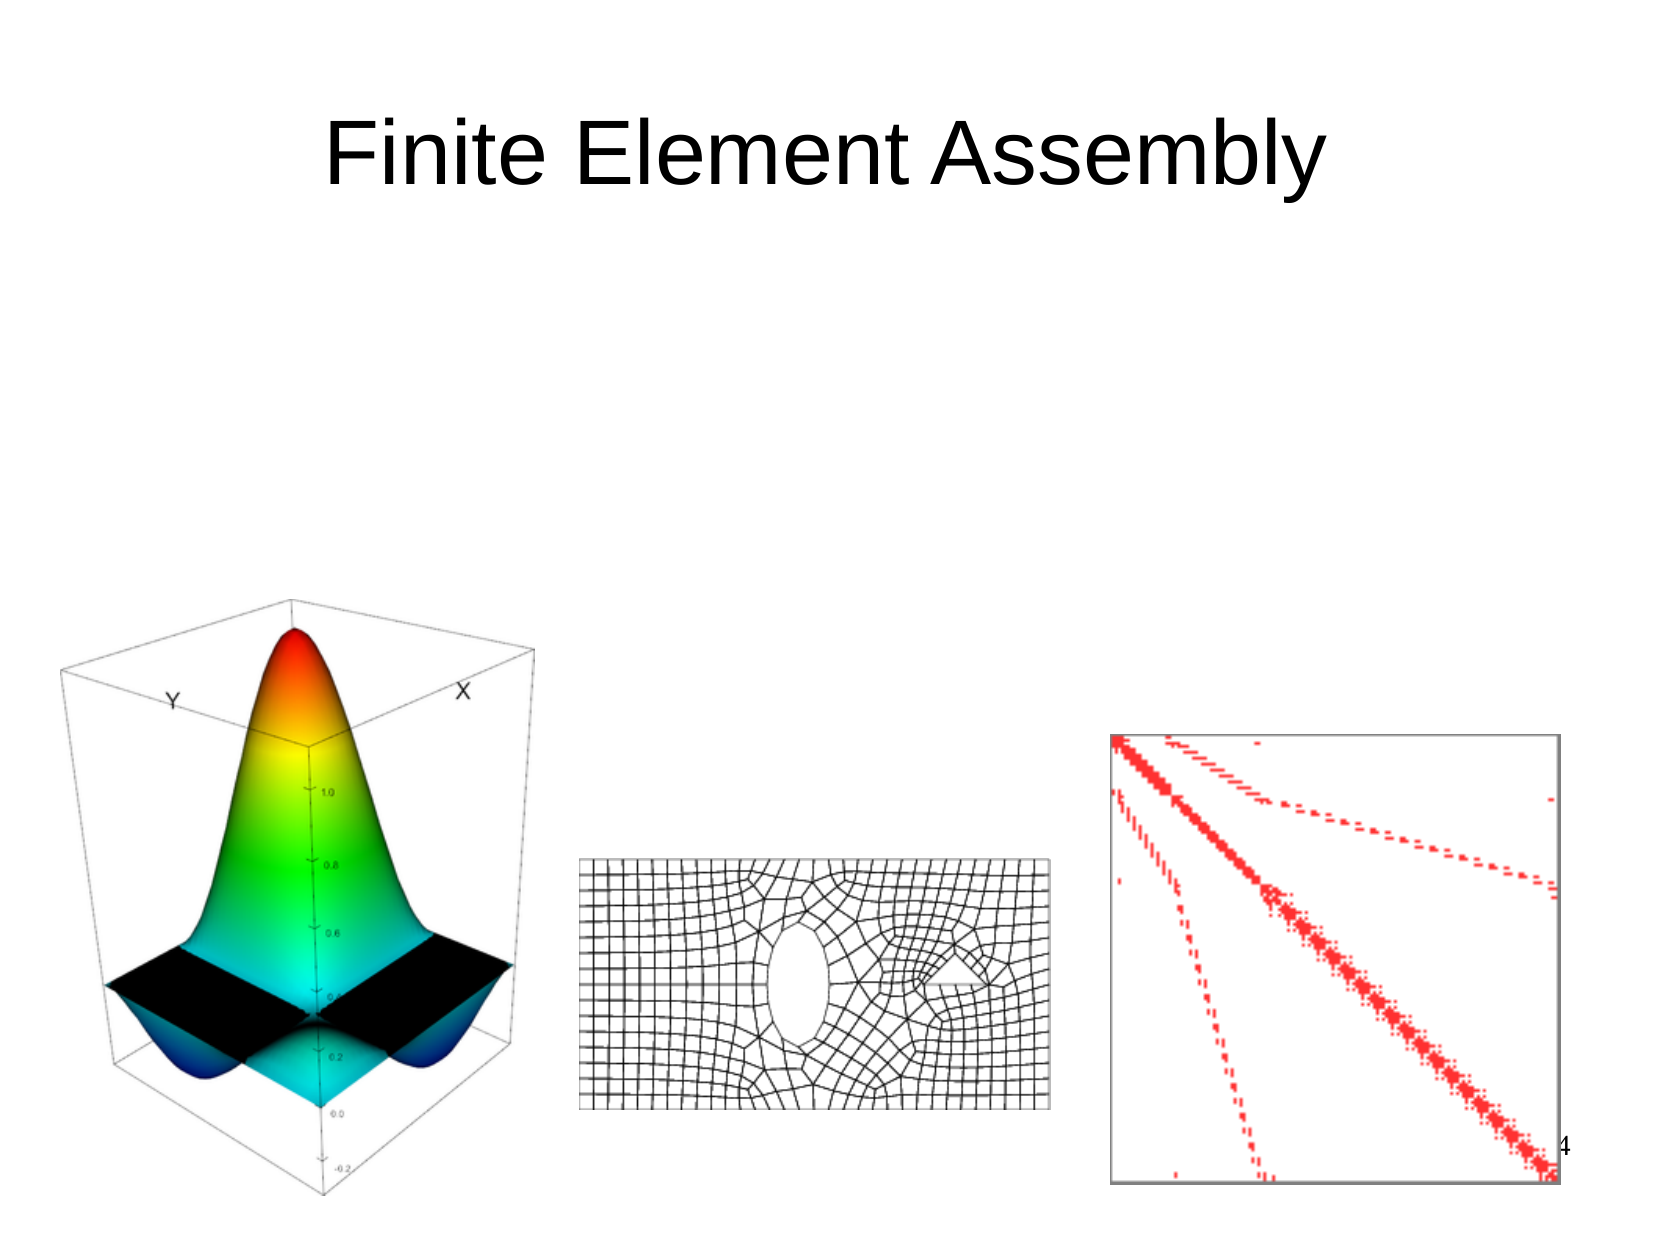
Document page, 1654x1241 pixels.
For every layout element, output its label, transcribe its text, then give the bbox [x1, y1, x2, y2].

picture [60, 599, 535, 1196]
picture [579, 858, 1051, 1111]
title Finite Element Assembly [82, 49, 1571, 257]
picture [1110, 734, 1561, 1186]
